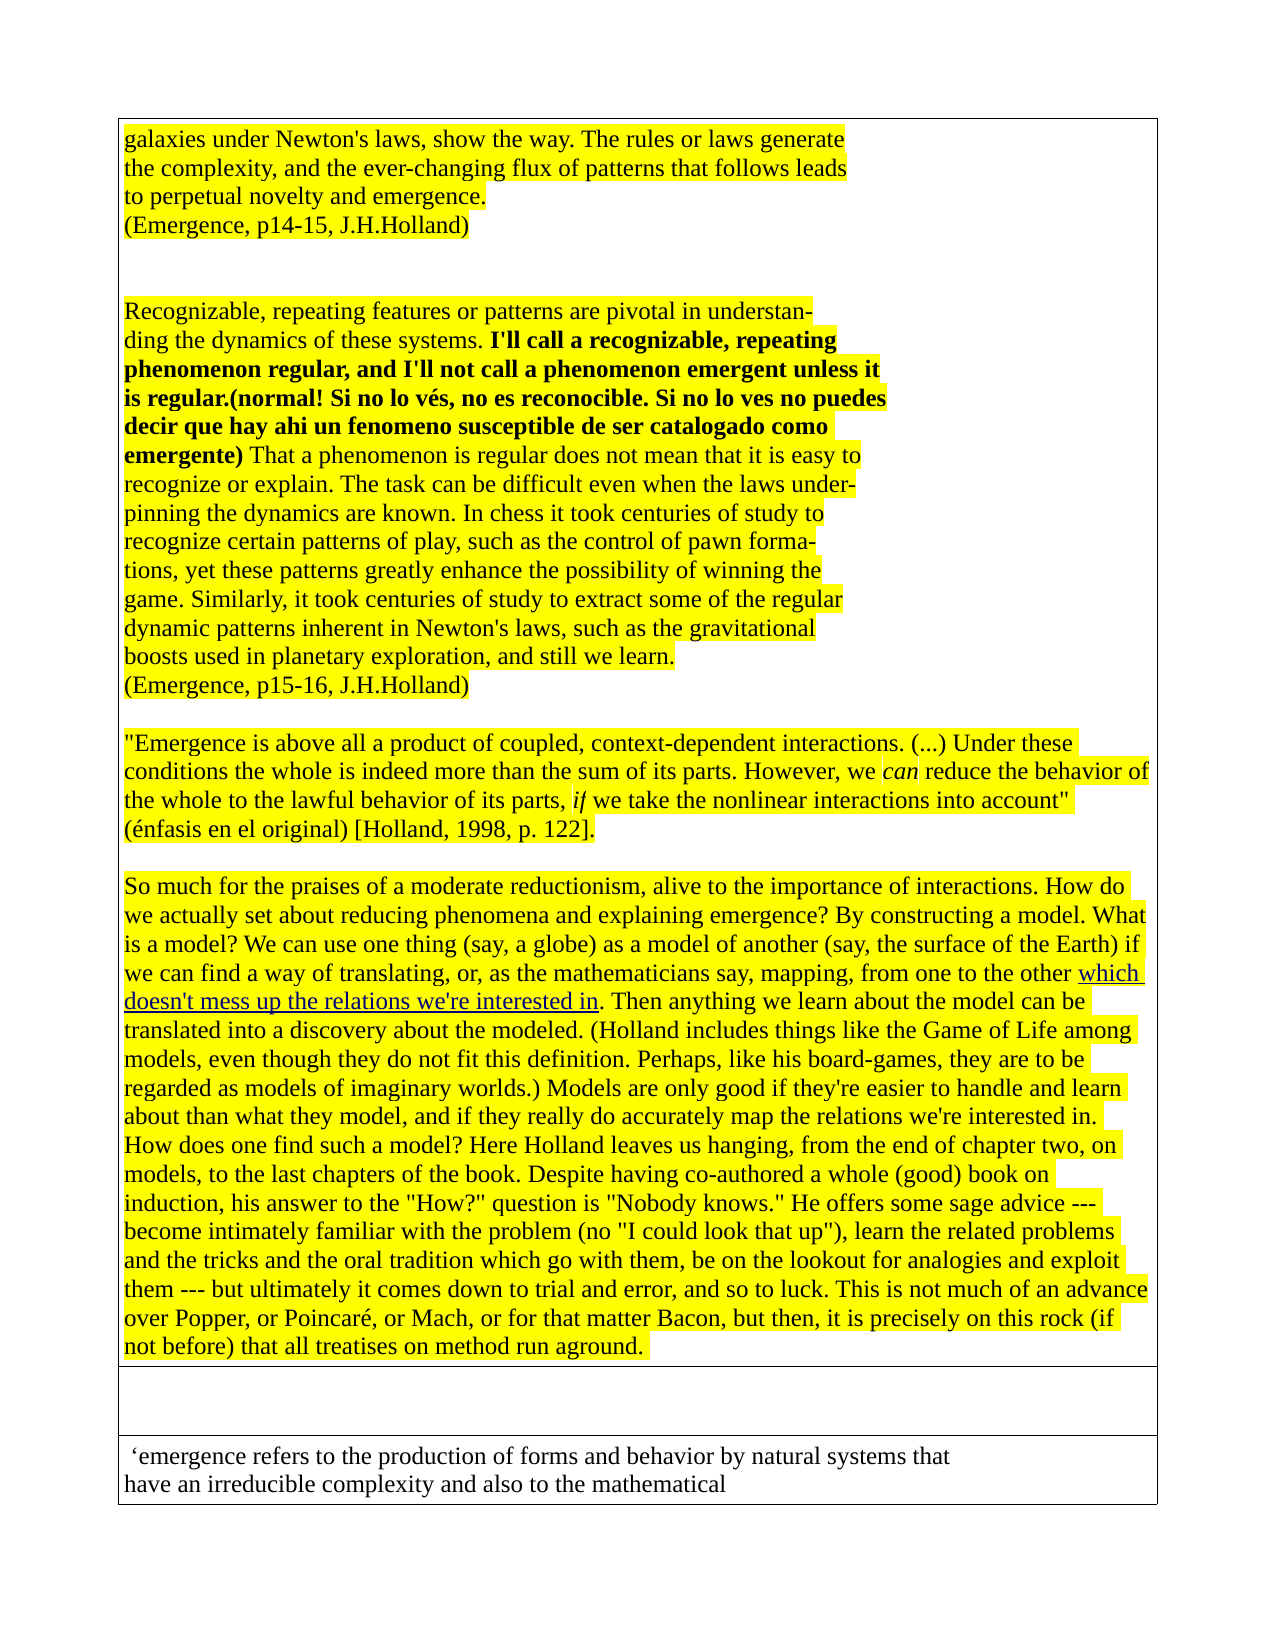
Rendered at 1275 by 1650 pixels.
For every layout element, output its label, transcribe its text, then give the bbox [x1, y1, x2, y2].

table_cell galaxies under Newton's laws, show the way. The rules or laws generate the complexity, and the ever-changing flux of patterns that follows leads to perpetual novelty and emergence. (Emergence, p14-15, J.H.Holland) Recognizable, repeating features or patterns are pivotal in understan- ding the dynamics of these systems. I'll call a recognizable, repeating phenomenon regular, and I'll not call a phenomenon emergent unless it is regular.(normal! Si no lo vés, no es reconocible. Si no lo ves no puedes decir que hay ahi un fenomeno susceptible de ser catalogado como emergente) That a phenomenon is regular does not mean that it is easy to recognize or explain. The task can be difficult even when the laws under- pinning the dynamics are known. In chess it took centuries of study to recognize certain patterns of play, such as the control of pawn forma- tions, yet these patterns greatly enhance the possibility of winning the game. Similarly, it took centuries of study to extract some of the regular dynamic patterns inherent in Newton's laws, such as the gravitational boosts used in planetary exploration, and still we learn. (Emergence, p15-16, J.H.Holland) "Emergence is above all a product of coupled, context-dependent interactions. (...) Under these conditions the whole is indeed more than the sum of its parts. However, we can reduce the behavior of the whole to the lawful behavior of its parts, if we take the nonlinear interactions into account" (énfasis en el original) [Holland, 1998, p. 122]. So much for the praises of a moderate reductionism, alive to the importance of interactions. How do we actually set about reducing phenomena and explaining emergence? By constructing a model. What is a model? We can use one thing (say, a globe) as a model of another (say, the surface of the Earth) if we can find a way of translating, or, as the mathematicians say, mapping, from one to the other which doesn't mess up the relations we're interested in. Then anything we learn about the model can be translated into a discovery about the modeled. (Holland includes things like the Game of Life among models, even though they do not fit this definition. Perhaps, like his board-games, they are to be regarded as models of imaginary worlds.) Models are only good if they're easier to handle and learn about than what they model, and if they really do accurately map the relations we're interested in. How does one find such a model? Here Holland leaves us hanging, from the end of chapter two, on models, to the last chapters of the book. Despite having co-authored a whole (good) book on induction, his answer to the "How?" question is "Nobody knows." He offers some sage advice --- become intimately familiar with the problem (no "I could look that up"), learn the related problems and the tricks and the oral tradition which go with them, be on the lookout for analogies and exploit them --- but ultimately it comes down to trial and error, and so to luck. This is not much of an advance over Popper, or Poincaré, or Mach, or for that matter Bacon, but then, it is precisely on this rock (if not before) that all treatises on method run aground. [119, 119, 1157, 1366]
table_cell [119, 1367, 1157, 1435]
table_cell ‘emergence refers to the production of forms and behavior by natural systems that have an irreducible complexity and also to the mathematical [119, 1436, 1157, 1504]
